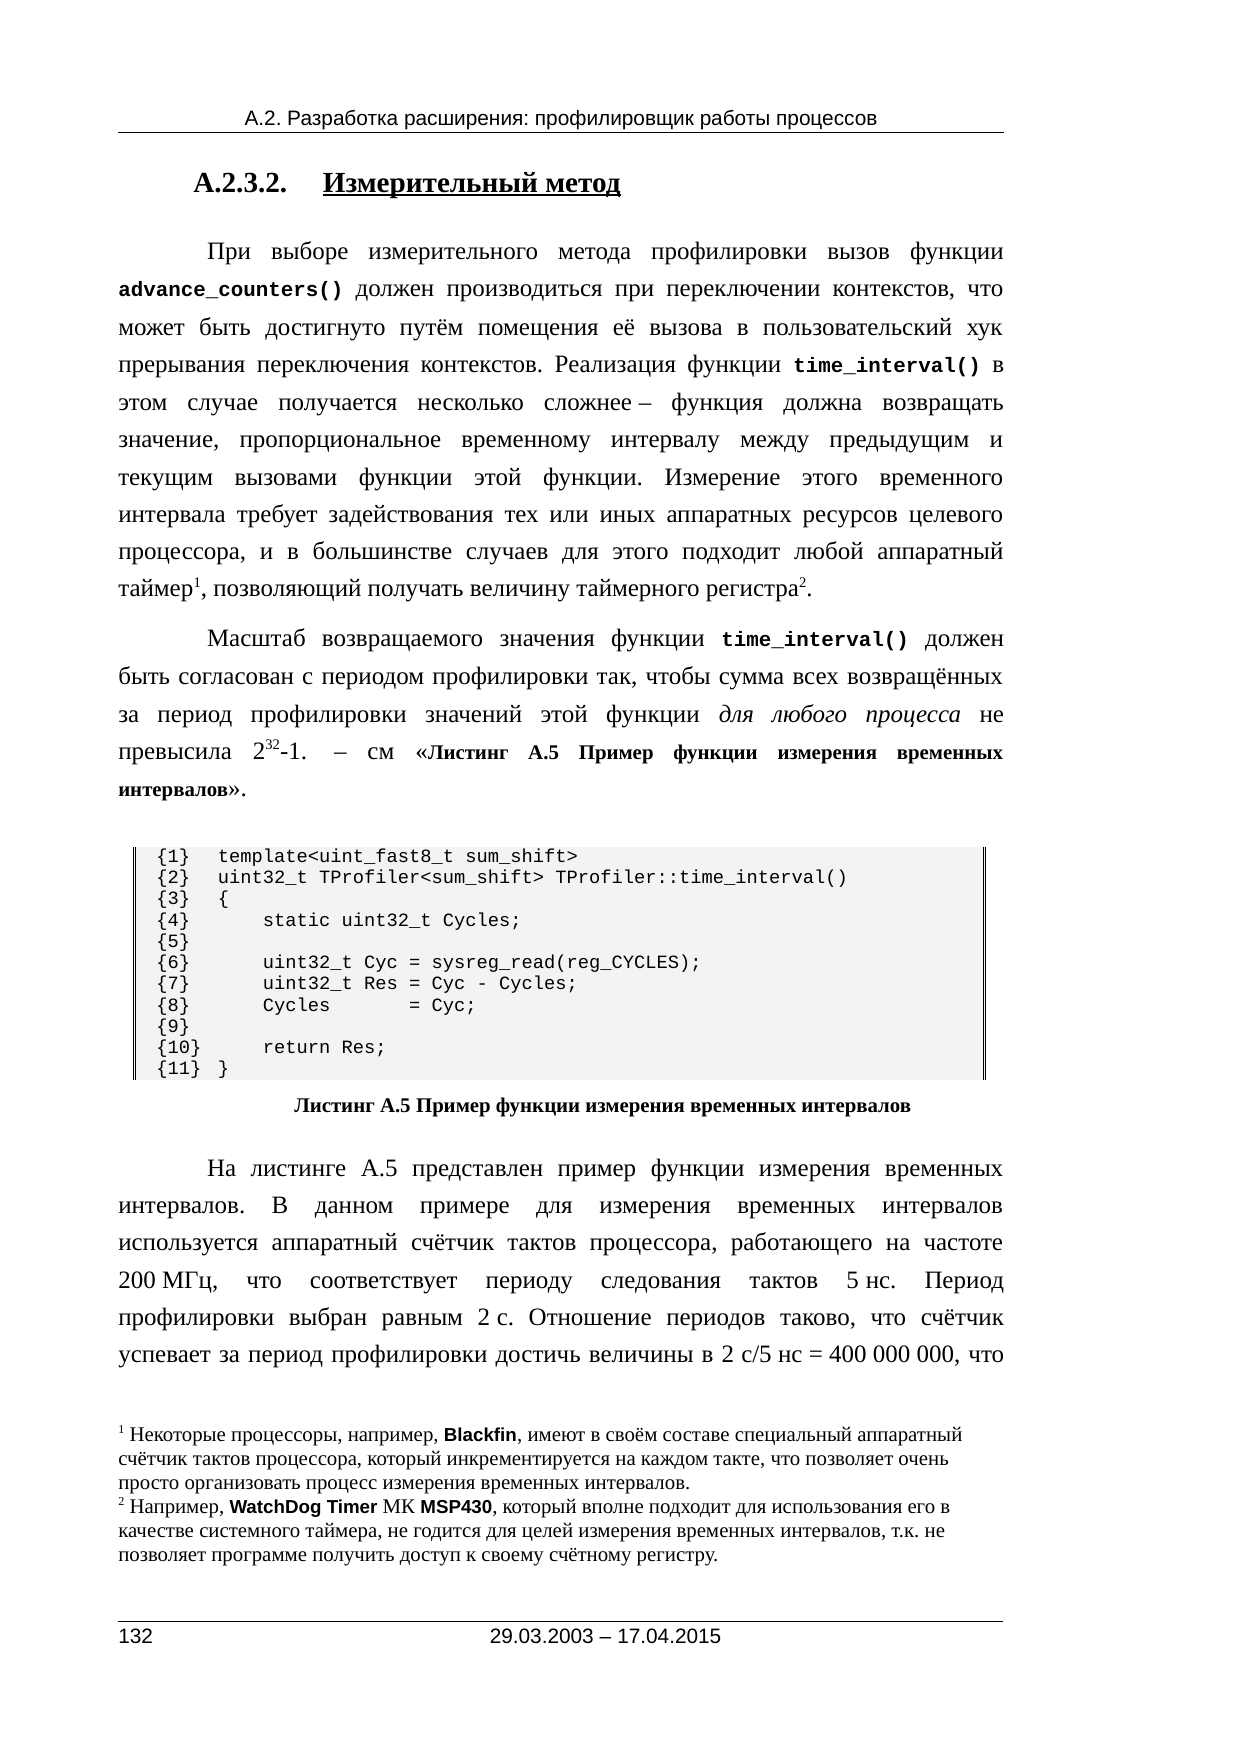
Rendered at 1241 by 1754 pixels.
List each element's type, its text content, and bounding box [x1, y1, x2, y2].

text Например, WatchDog Timer МК MSP430, который вполне подходит для использования его в качестве системного таймера, не годится для целей измерения временных интервалов, т.к. не позволяет программе получить доступ к своему счётному регистру. [118, 1494, 1004, 1566]
list uint32_t TProfiler<sum_shift> TProfiler::time_interval() [136, 868, 983, 889]
list Листинг A.5 Пример функции измерения временных интервалов [201, 1093, 1004, 1117]
list return Res; [136, 1038, 983, 1059]
list template<uint_fast8_t sum_shift> [136, 847, 983, 868]
list { [136, 889, 983, 910]
text Некоторые процессоры, например, Blackfin, имеют в своём составе специальный аппаратный счётчик тактов процессора, который инкрементируется на каждом такте, что позволяет очень просто организовать процесс измерения временных интервалов. [118, 1422, 1004, 1494]
list static uint32_t Cycles; [136, 910, 983, 932]
text При выборе измерительного метода профилировки вызов функции ad⁠vance_coun⁠ters() должен производиться при переключении контекстов, что может быть достигнуто путём помещения её вызова в пользовательский хук прерывания переключения контекстов. Реализация функции time_interval() в этом случае получается несколько сложнее – функция должна возвращать значение, пропорциональное временному интервалу между предыдущим и текущим вызовами функции этой функции. Измерение этого временного интервала требует задействования тех или иных аппаратных ресурсов целевого процессора, и в большинстве случаев для этого подходит любой аппаратный таймер, позволяющий получать величину таймерного регистра. [118, 236, 1004, 602]
text Масштаб возвращаемого значения функции time_interval() должен быть согласован с периодом профилировки так, чтобы сумма всех возвращённых за период профилировки значений этой функции для любого процесса не превысила 232-1. – см «Листинг A.5 Пример функции измерения временных интервалов». [118, 623, 1004, 802]
list uint32_t Cyc = sysreg_read(reg_CYCLES); [136, 953, 983, 974]
list } [136, 1059, 983, 1080]
list uint32_t Res = Cyc - Cycles; [136, 974, 983, 995]
list Cycles = Cyc; [136, 995, 983, 1017]
subtitle Измерительный метод [193, 165, 886, 199]
text На листинге A.5 представлен пример функции измерения временных интервалов. В данном примере для измерения временных интервалов используется аппаратный счётчик тактов процессора, работающего на частоте 200 МГц, что соответствует периоду следования тактов 5 нс. Период профилировки выбран равным 2 с. Отношение периодов таково, что счётчик успевает за период профилировки достичь величины в 2 с/5 нс = 400 000 000, что [118, 1153, 1004, 1368]
